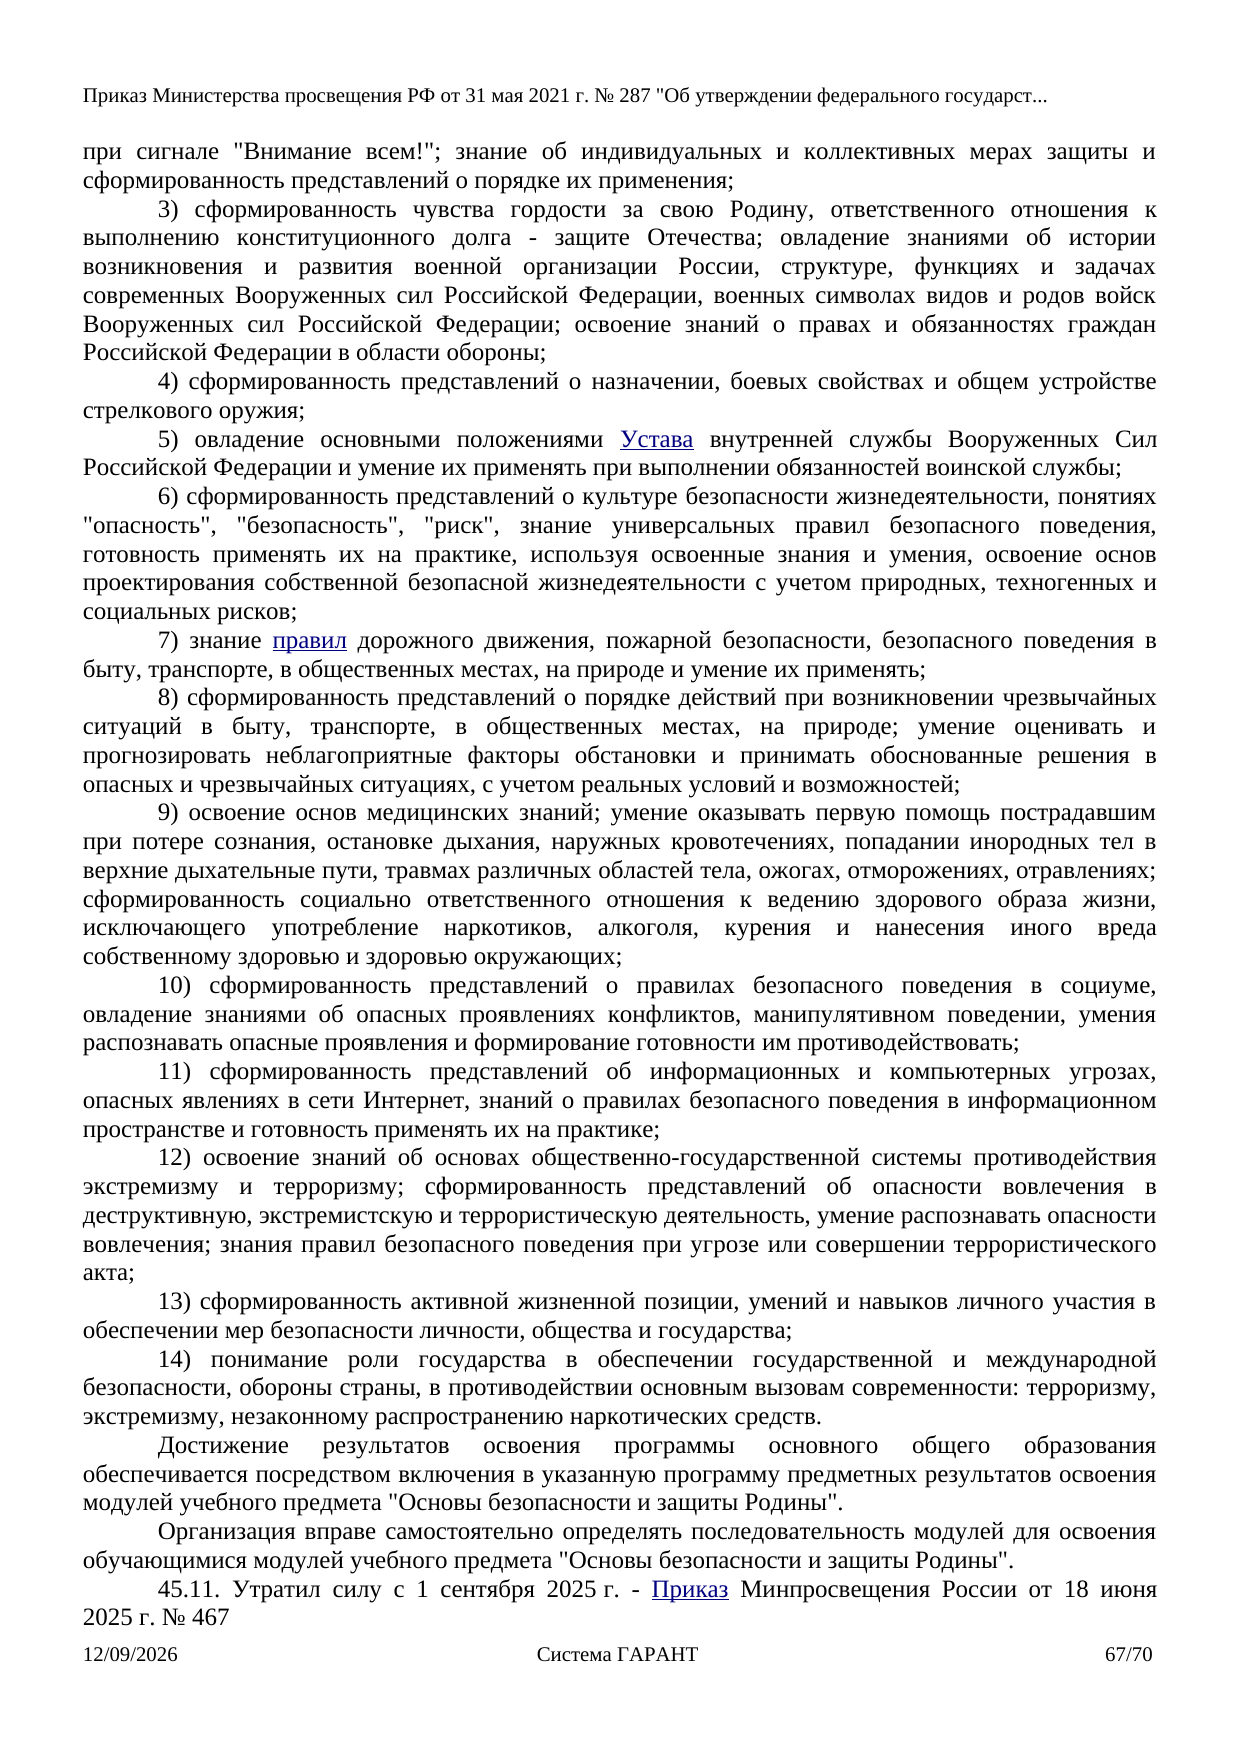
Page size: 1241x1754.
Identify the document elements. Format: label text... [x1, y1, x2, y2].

text 4) сформированность представлений о назначении, боевых свойствах и общем устройстве стрелкового оружия; [83, 366, 1157, 424]
text Достижение результатов освоения программы основного общего образования обеспечивается посредством включения в указанную программу предметных результатов освоения модулей учебного предмета "Основы безопасности и защиты Родины". [83, 1430, 1157, 1516]
text 13) сформированность активной жизненной позиции, умений и навыков личного участия в обеспечении мер безопасности личности, общества и государства; [83, 1286, 1157, 1344]
text 14) понимание роли государства в обеспечении государственной и международной безопасности, обороны страны, в противодействии основным вызовам современности: терроризму, экстремизму, незаконному распространению наркотических средств. [83, 1344, 1157, 1430]
text 8) сформированность представлений о порядке действий при возникновении чрезвычайных ситуаций в быту, транспорте, в общественных местах, на природе; умение оценивать и прогнозировать неблагоприятные факторы обстановки и принимать обоснованные решения в опасных и чрезвычайных ситуациях, с учетом реальных условий и возможностей; [83, 682, 1157, 797]
text 9) освоение основ медицинских знаний; умение оказывать первую помощь пострадавшим при потере сознания, остановке дыхания, наружных кровотечениях, попадании инородных тел в верхние дыхательные пути, травмах различных областей тела, ожогах, отморожениях, отравлениях; сформированность социально ответственного отношения к ведению здорового образа жизни, исключающего употребление наркотиков, алкоголя, курения и нанесения иного вреда собственному здоровью и здоровью окружающих; [83, 797, 1157, 970]
text 11) сформированность представлений об информационных и компьютерных угрозах, опасных явлениях в сети Интернет, знаний о правилах безопасного поведения в информационном пространстве и готовность применять их на практике; [83, 1056, 1157, 1142]
text 5) овладение основными положениями Устава внутренней службы Вооруженных Сил Российской Федерации и умение их применять при выполнении обязанностей воинской службы; [83, 424, 1157, 481]
text при сигнале "Внимание всем!"; знание об индивидуальных и коллективных мерах защиты и сформированность представлений о порядке их применения; [83, 136, 1157, 194]
text 10) сформированность представлений о правилах безопасного поведения в социуме, овладение знаниями об опасных проявлениях конфликтов, манипулятивном поведении, умения распознавать опасные проявления и формирование готовности им противодействовать; [83, 970, 1157, 1056]
text Организация вправе самостоятельно определять последовательность модулей для освоения обучающимися модулей учебного предмета "Основы безопасности и защиты Родины". [83, 1516, 1157, 1574]
text 7) знание правил дорожного движения, пожарной безопасности, безопасного поведения в быту, транспорте, в общественных местах, на природе и умение их применять; [83, 625, 1157, 682]
text 3) сформированность чувства гордости за свою Родину, ответственного отношения к выполнению конституционного долга - защите Отечества; овладение знаниями об истории возникновения и развития военной организации России, структуре, функциях и задачах современных Вооруженных сил Российской Федерации, военных символах видов и родов войск Вооруженных сил Российской Федерации; освоение знаний о правах и обязанностях граждан Российской Федерации в области обороны; [83, 194, 1157, 366]
text 45.11. Утратил силу с 1 сентября 2025 г. - Приказ Минпросвещения России от 18 июня 2025 г. № 467 [83, 1574, 1157, 1631]
text 12) освоение знаний об основах общественно-государственной системы противодействия экстремизму и терроризму; сформированность представлений об опасности вовлечения в деструктивную, экстремистскую и террористическую деятельность, умение распознавать опасности вовлечения; знания правил безопасного поведения при угрозе или совершении террористического акта; [83, 1142, 1157, 1286]
text 6) сформированность представлений о культуре безопасности жизнедеятельности, понятиях "опасность", "безопасность", "риск", знание универсальных правил безопасного поведения, готовность применять их на практике, используя освоенные знания и умения, освоение основ проектирования собственной безопасной жизнедеятельности с учетом природных, техногенных и социальных рисков; [83, 481, 1157, 625]
